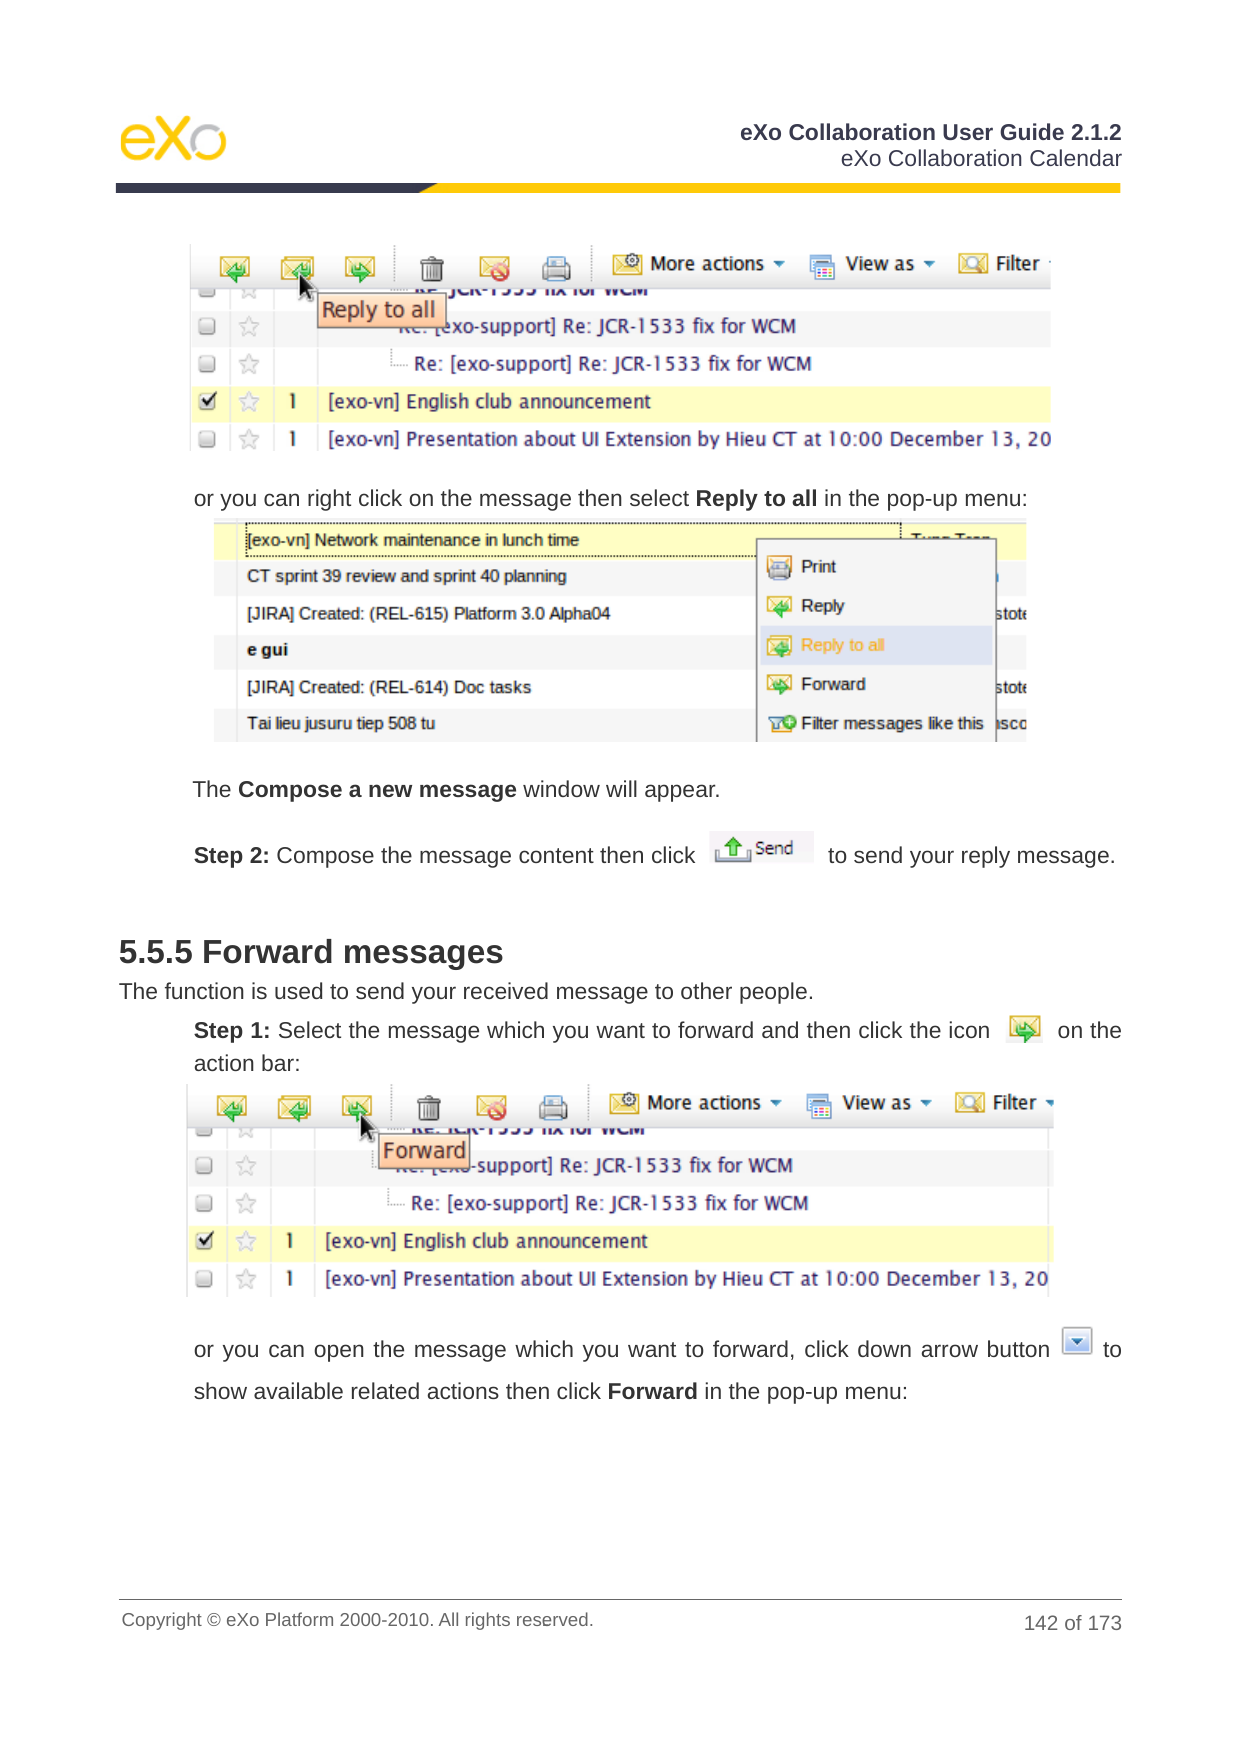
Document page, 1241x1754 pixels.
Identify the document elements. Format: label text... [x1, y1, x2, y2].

picture [1059, 1324, 1096, 1358]
subtitle Forward messages [118, 932, 1122, 970]
text The Compose a new message window will appear. [118, 776, 1122, 802]
picture [115, 183, 1121, 193]
list or you can open the message which you want to forward, click down arrow buttonto show available related actions then click Forward in the pop-up menu: [156, 1358, 1122, 1404]
picture [709, 831, 814, 864]
text The function is used to send your received message to other people. [118, 978, 1122, 1004]
picture [213, 518, 1027, 742]
text Step 2: Compose the message content then click to send your reply message. [193, 824, 1122, 871]
list Step 1: Select the message which you want to forward and then click the icon on the action bar: [156, 1004, 1122, 1077]
list or you can right click on the message then select Reply to all in the pop-up menu: [156, 484, 1122, 511]
picture [186, 1084, 1054, 1297]
picture [189, 244, 1051, 451]
picture [120, 115, 227, 161]
picture [1005, 1011, 1043, 1043]
